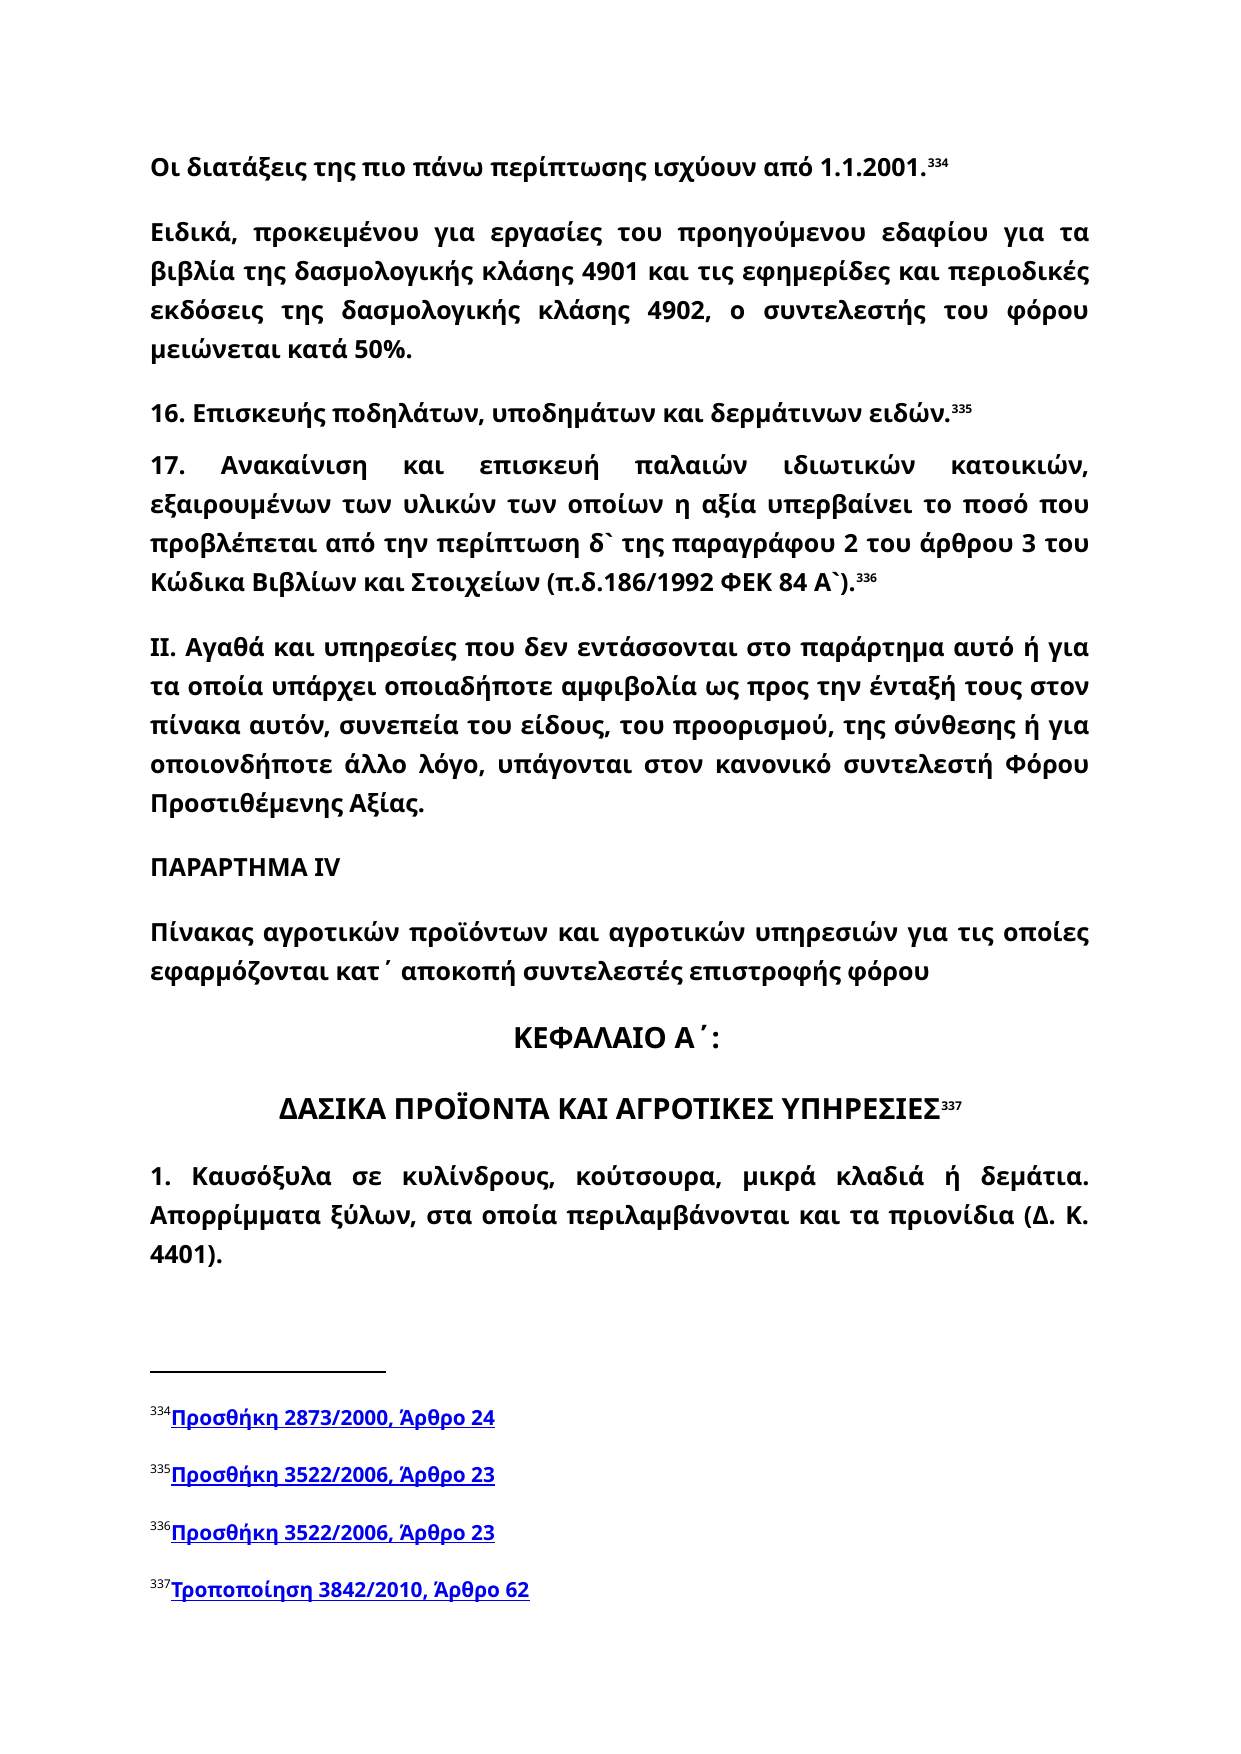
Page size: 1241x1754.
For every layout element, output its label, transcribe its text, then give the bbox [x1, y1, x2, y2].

text Προσθήκη 2873/2000, Άρθρο 24 [150, 1403, 1090, 1431]
subtitle ΚΕΦΑΛΑΙΟ Α΄: [150, 1017, 1090, 1057]
text Οι διατάξεις της πιο πάνω περίπτωσης ισχύουν από 1.1.2001. [150, 150, 1090, 184]
text 16. Επισκευής ποδηλάτων, υποδημάτων και δερμάτινων ειδών. [150, 396, 1090, 430]
text Προσθήκη 3522/2006, Άρθρο 23 [150, 1460, 1090, 1489]
text Τροποποίηση 3842/2010, Άρθρο 62 [150, 1576, 1090, 1604]
text Προσθήκη 3522/2006, Άρθρο 23 [150, 1518, 1090, 1546]
text Πίνακας αγροτικών προϊόντων και αγροτικών υπηρεσιών για τις οποίες εφαρμόζονται κατ΄ αποκοπή συντελεστές επιστροφής φόρου [150, 914, 1090, 987]
text 1. Καυσόξυλα σε κυλίνδρους, κούτσουρα, μικρά κλαδιά ή δεμάτια. Απορρίμματα ξύλων, στα οποία περιλαμβάνονται και τα πριονίδια (Δ. Κ. 4401). [150, 1159, 1090, 1271]
text ΠΑΡΑΡΤΗΜΑ IV [150, 850, 1090, 884]
text II. Αγαθά και υπηρεσίες που δεν εντάσσονται στο παράρτημα αυτό ή για τα οποία υπάρχει οποιαδήποτε αμφιβολία ως προς την ένταξή τους στον πίνακα αυτόν, συνεπεία του είδους, του προορισμού, της σύνθεσης ή για οποιονδήποτε άλλο λόγο, υπάγονται στον κανονικό συντελεστή Φόρου Προστιθέμενης Αξίας. [150, 629, 1090, 820]
text 17. Ανακαίνιση και επισκευή παλαιών ιδιωτικών κατοικιών, εξαιρουμένων των υλικών των οποίων η αξία υπερβαίνει το ποσό που προβλέπεται από την περίπτωση δ` της παραγράφου 2 του άρθρου 3 του Κώδικα Βιβλίων και Στοιχείων (π.δ.186/1992 ΦΕΚ 84 Α`). [150, 447, 1090, 599]
subtitle ΔΑΣΙΚΑ ΠΡΟΪΟΝΤΑ ΚΑΙ ΑΓΡΟΤΙΚΕΣ ΥΠΗΡΕΣΙΕΣ [150, 1088, 1090, 1128]
text Ειδικά, προκειμένου για εργασίες του προηγούμενου εδαφίου για τα βιβλία της δασμολογικής κλάσης 4901 και τις εφημερίδες και περιοδικές εκδόσεις της δασμολογικής κλάσης 4902, ο συντελεστής του φόρου μειώνεται κατά 50%. [150, 214, 1090, 366]
